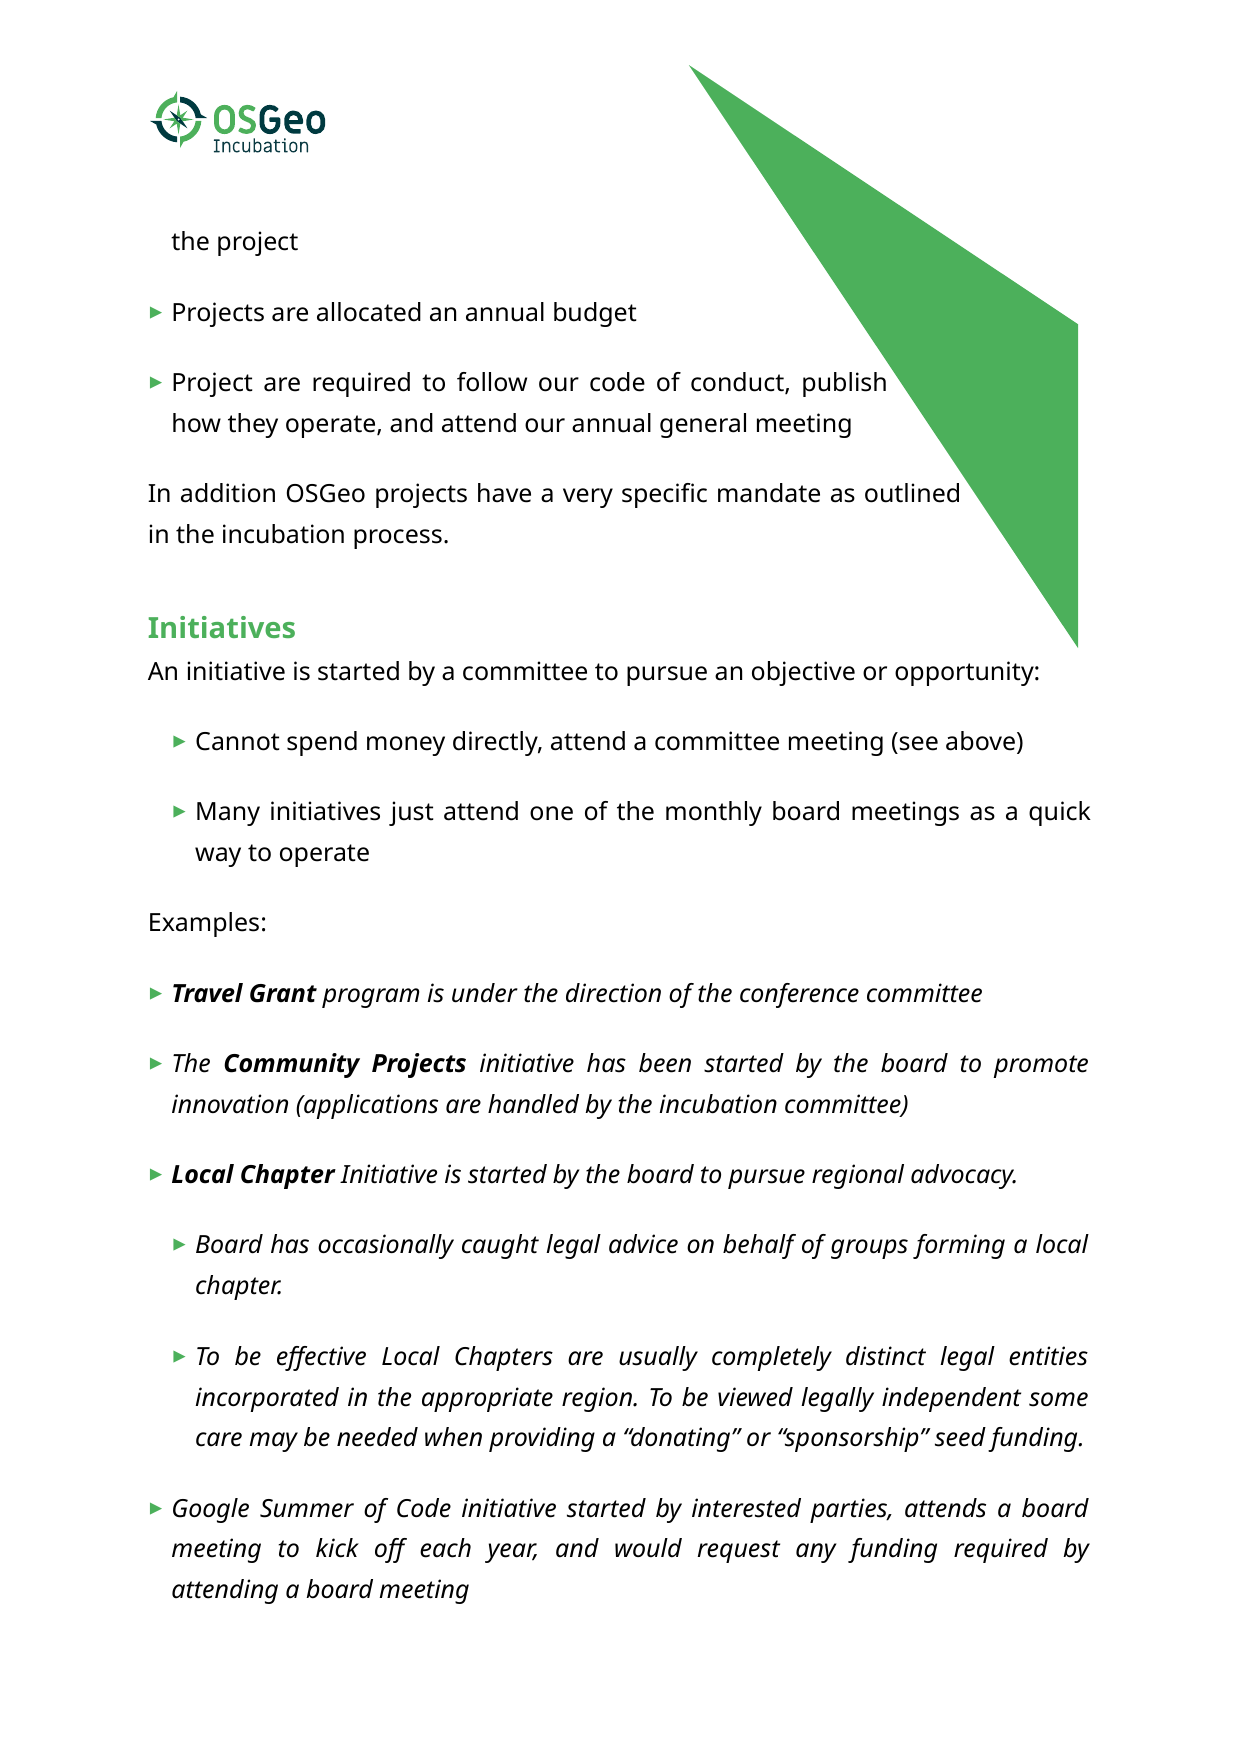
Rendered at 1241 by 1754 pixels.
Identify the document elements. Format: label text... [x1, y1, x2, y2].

list [1035, 294, 1093, 328]
text An initiative is started by a committee to pursue an objective or opportunity: [148, 653, 1093, 687]
text Examples: [148, 905, 1093, 939]
list [930, 224, 1093, 258]
list The Community Projects initiative has been started by the board to promote innovation (applications are handled by the incubation committee) [148, 1046, 1093, 1121]
list Project are required to follow our code of conduct, publish how they operate, and attend our annual general meeting [148, 364, 937, 439]
list Board has occasionally caught legal advice on behalf of groups forming a local chapter. [171, 1227, 1093, 1302]
list Many initiatives just attend one of the monthly board meetings as a quick way to operate [171, 794, 1093, 869]
list Google Summer of Code initiative started by interested parties, attends a board meeting to kick off each year, and would request any funding required by attending a board meeting [148, 1490, 1093, 1606]
list Projects are allocated an annual budget [148, 294, 863, 328]
list the project [148, 224, 816, 258]
list Local Chapter Initiative is started by the board to pursue regional advocacy. [148, 1157, 1093, 1191]
subtitle [1079, 608, 1093, 647]
text In addition OSGeo projects have a very specific mandate as outlined in the incubation process. [148, 476, 1012, 551]
list To be effective Local Chapters are usually completely distinct legal entities incorporated in the appropriate region. To be viewed legally independent some care may be needed when providing a “donating” or “sponsorship” seed funding. [171, 1338, 1093, 1454]
list Travel Grant program is under the direction of the conference committee [148, 975, 1093, 1009]
subtitle Initiatives [148, 608, 1076, 647]
list Cannot spend money directly, attend a committee meeting (see above) [171, 724, 1093, 758]
